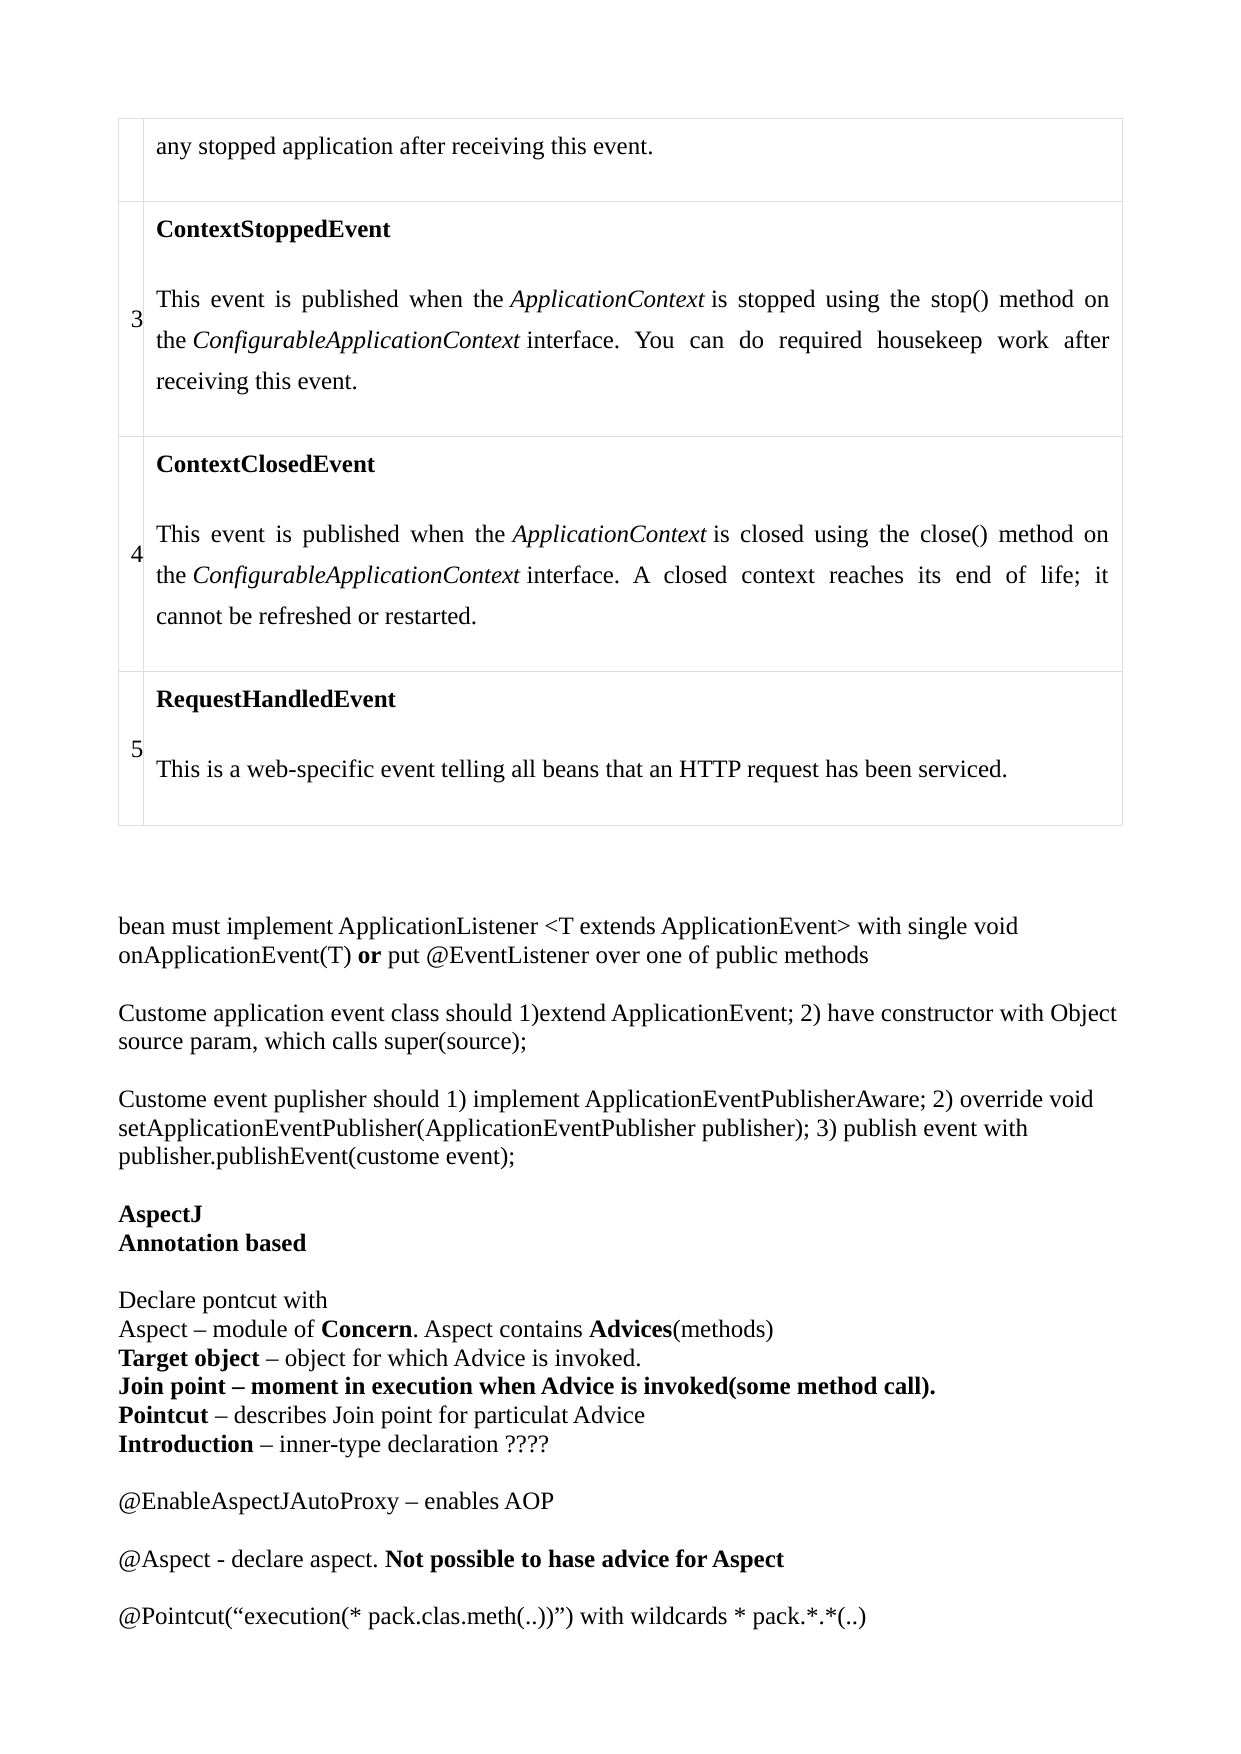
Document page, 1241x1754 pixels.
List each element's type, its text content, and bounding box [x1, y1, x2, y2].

text Join point – moment in execution when Advice is invoked(some method call). [118, 1371, 1122, 1400]
text bean must implement ApplicationListener <T extends ApplicationEvent> with single void onApplicationEvent(T) or put @EventListener over one of public methods [118, 911, 1122, 969]
table_cell 4 [119, 437, 143, 671]
table_cell any stopped application after receiving this event. [144, 119, 1122, 201]
text @Aspect - declare aspect. Not possible to hase advice for Aspect [118, 1544, 1122, 1573]
text @Pointcut(“execution(* pack.clas.meth(..))”) with wildcards * pack.*.*(..) [118, 1601, 1122, 1630]
table_cell [119, 119, 143, 201]
text AspectJ [118, 1199, 1122, 1228]
table_cell 5 [119, 672, 143, 825]
table_cell ContextClosedEvent This event is published when the ApplicationContext is closed using the close() method on the ConfigurableApplicationContext interface. A closed context reaches its end of life; it cannot be refreshed or restarted. [144, 437, 1122, 671]
table_cell 3 [119, 202, 143, 436]
table_cell RequestHandledEvent This is a web-specific event telling all beans that an HTTP request has been serviced. [144, 672, 1122, 825]
text @EnableAspectJAutoProxy – enables AOP [118, 1486, 1122, 1515]
text Custome application event class should 1)extend ApplicationEvent; 2) have constructor with Object source param, which calls super(source); [118, 998, 1122, 1055]
text Target object – object for which Advice is invoked. [118, 1343, 1122, 1371]
table_cell ContextStoppedEvent This event is published when the ApplicationContext is stopped using the stop() method on the ConfigurableApplicationContext interface. You can do required housekeep work after receiving this event. [144, 202, 1122, 436]
text Pointcut – describes Join point for particulat Advice [118, 1400, 1122, 1429]
text Annotation based [118, 1228, 1122, 1256]
text Custome event puplisher should 1) implement ApplicationEventPublisherAware; 2) override void setApplicationEventPublisher(ApplicationEventPublisher publisher); 3) publish event with publisher.publishEvent(custome event); [118, 1084, 1122, 1170]
text Aspect – module of Concern. Aspect contains Advices(methods) [118, 1314, 1122, 1343]
text Introduction – inner-type declaration ???? [118, 1429, 1122, 1458]
text Declare pontcut with [118, 1285, 1122, 1314]
